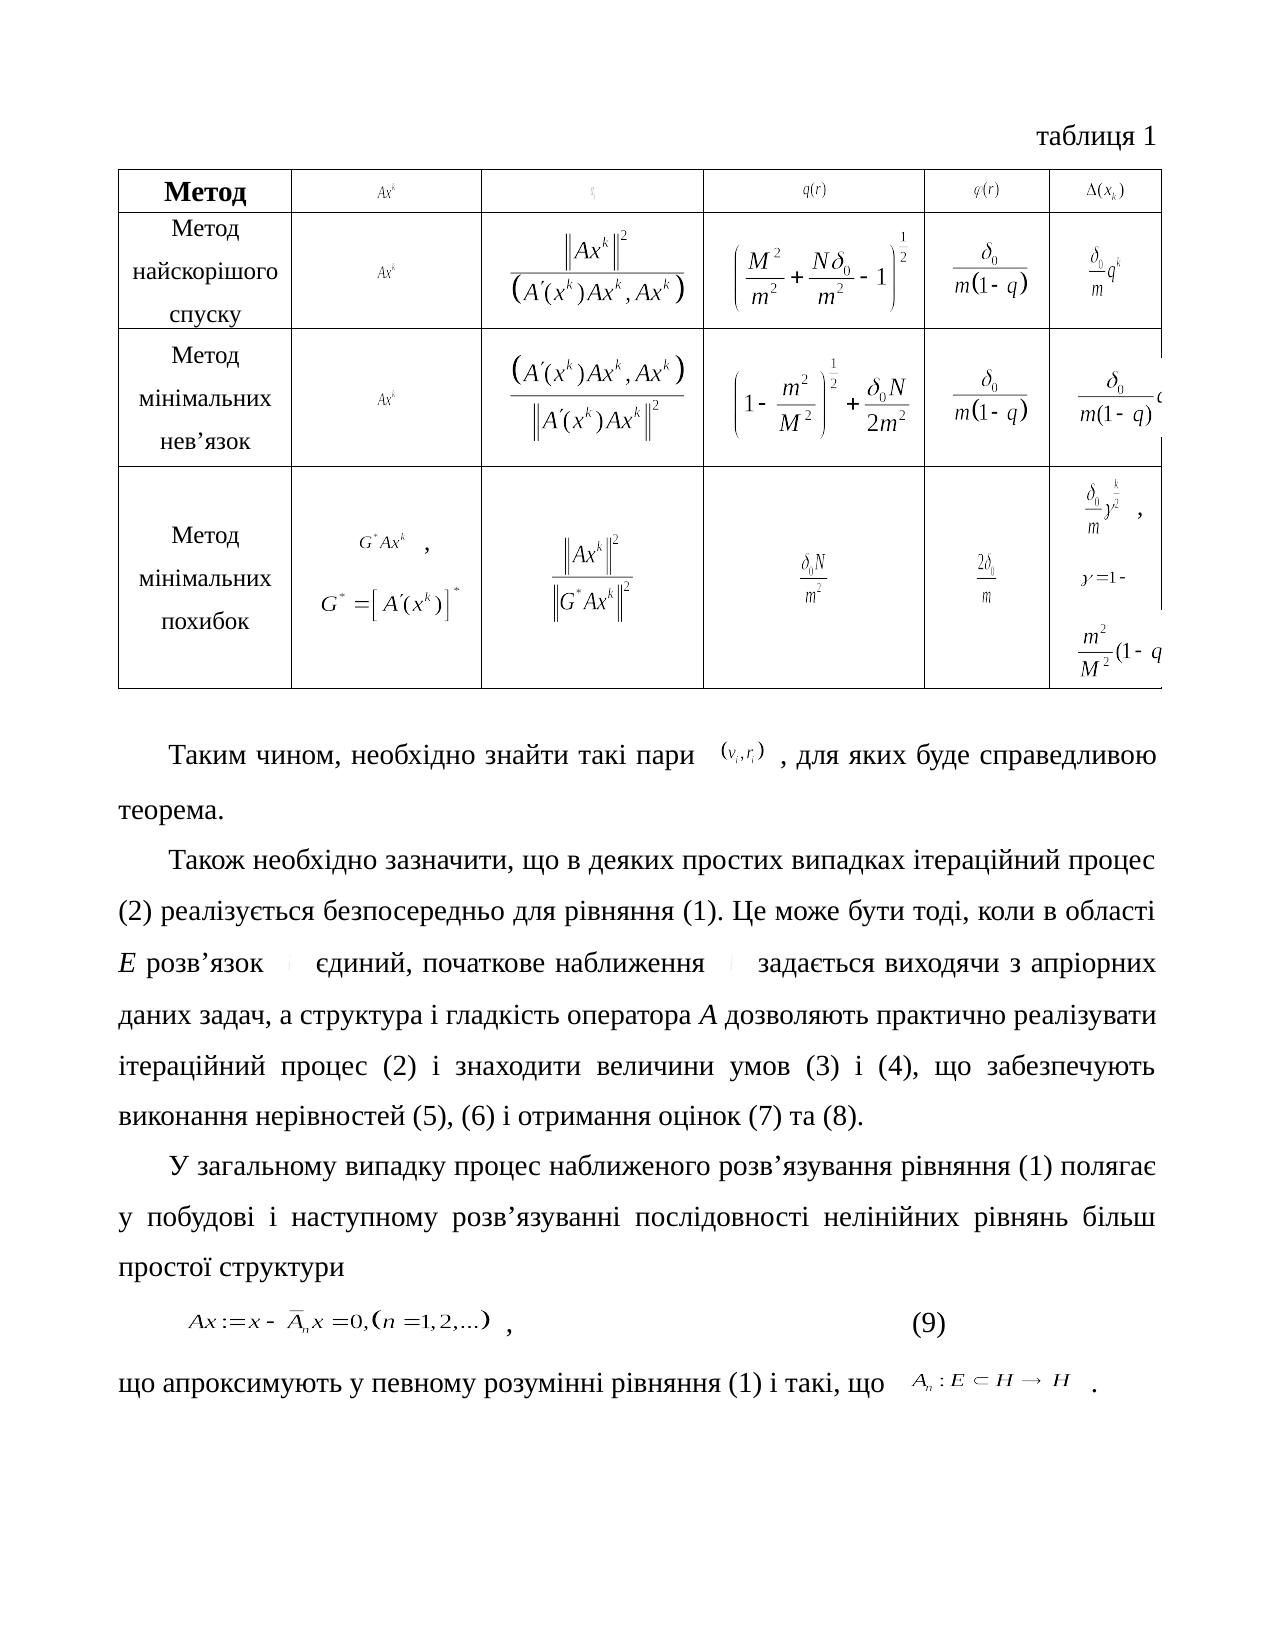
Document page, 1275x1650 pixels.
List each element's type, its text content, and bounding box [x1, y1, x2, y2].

table_cell [292, 329, 481, 466]
table_header [704, 170, 924, 212]
table_header Метод [119, 170, 291, 212]
table_header [292, 170, 481, 212]
table_header [482, 170, 703, 212]
text У загальному випадку процес наближеного розв’язування рівняння (1) полягає у побудові і наступному розв’язуванні послідовності нелінійних рівнянь більш простої структури [118, 1148, 1157, 1282]
text . [1091, 1362, 1157, 1401]
table_cell , [1050, 467, 1161, 687]
text Таким чином, необхідно знайти такі пари , для яких буде справедливою теорема. [118, 732, 1157, 826]
table_cell [704, 213, 924, 328]
table_cell Метод мінімальних нев’язок [119, 329, 291, 466]
text , (9) [506, 1299, 1157, 1345]
text Також необхідно зазначити, що в деяких простих випадках ітераційний процес (2) реалізується безпосередньо для рівняння (1). Це може бути тоді, коли в області E розв’язок єдиний, початкове наближення задається виходячи з апріорних даних задач, а структура і гладкість оператора A дозволяють практично реалізувати ітераційний процес (2) і знаходити величини умов (3) і (4), що забезпечують виконання нерівностей (5), (6) і отримання оцінок (7) та (8). [118, 842, 1157, 1132]
table_cell [704, 329, 924, 466]
table_cell [925, 329, 1049, 466]
table_cell [1050, 329, 1161, 466]
text таблиця 1 [118, 118, 1157, 152]
table_cell Метод мінімальних похибок [119, 467, 291, 687]
table_cell , [292, 467, 481, 687]
table_cell [482, 329, 703, 466]
table_cell [925, 467, 1049, 687]
table_cell [925, 213, 1049, 328]
text що апроксимують у певному розумінні рівняння (1) і такі, що [118, 1362, 893, 1401]
table_header [925, 170, 1049, 212]
table_cell [1050, 213, 1161, 328]
table_cell [482, 213, 703, 328]
table_cell [292, 213, 481, 328]
table_header [1050, 170, 1161, 212]
text [118, 1299, 168, 1345]
table_cell [482, 467, 703, 687]
table_cell [704, 467, 924, 687]
table_cell Метод найскорішого спуску [119, 213, 291, 328]
